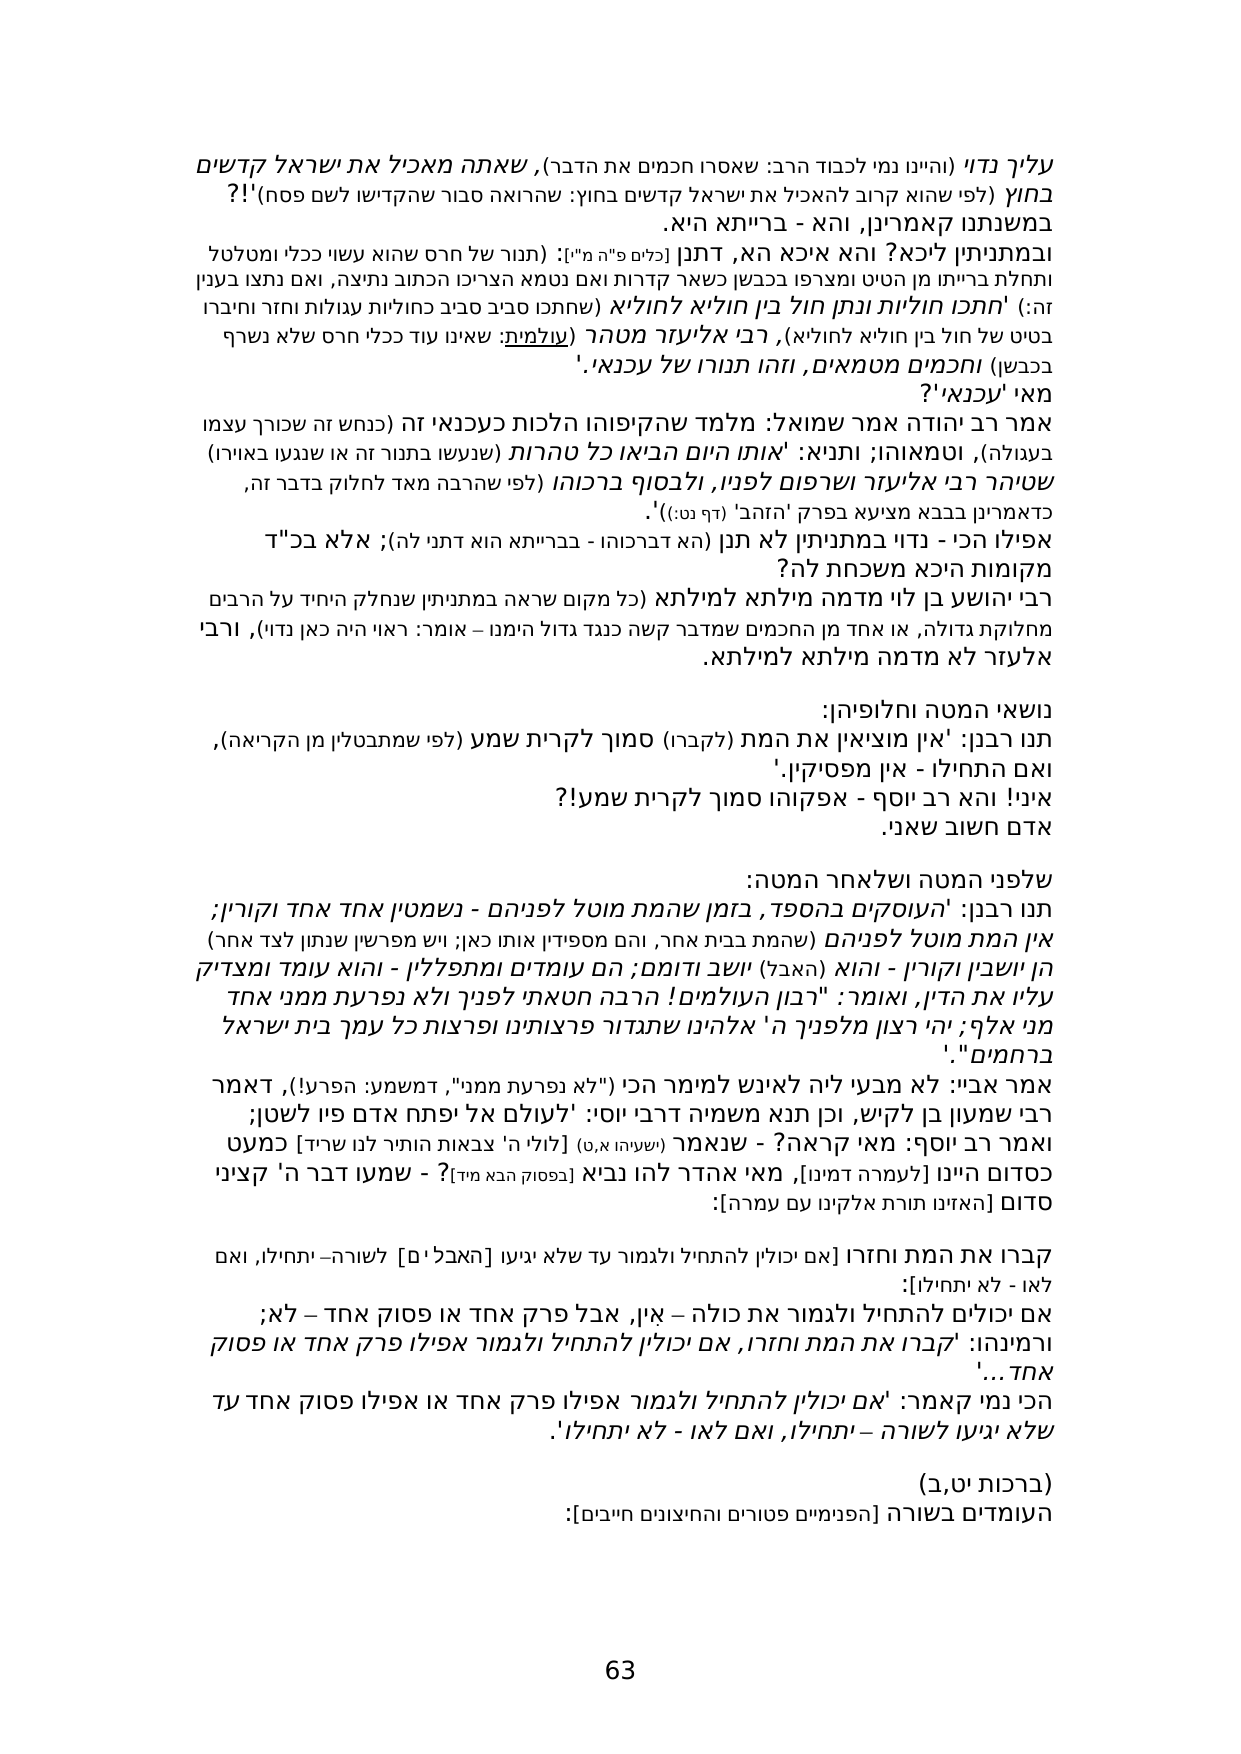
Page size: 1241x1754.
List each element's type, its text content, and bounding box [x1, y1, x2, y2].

text רבי יהושע בן לוי מדמה מילתא למילתא (כל מקום שראה במתניתין שנחלק היחיד על הרבים מחלוקת גדולה, או אחד מן החכמים שמדבר קשה כנגד גדול הימנו – אומר: ראוי היה כאן נדוי), ורבי אלעזר לא מדמה מילתא למילתא. [187, 583, 1053, 671]
text במשנתנו קאמרינן, והא - ברייתא היא. [187, 208, 1053, 238]
text אם יכולים להתחיל ולגמור את כולה – אִין, אבל פרק אחד או פסוק אחד – לא; ורמינהו: 'קברו את המת וחזרו, אם יכולין להתחיל ולגמור אפילו פרק אחד או פסוק אחד...' [187, 1299, 1053, 1387]
text אפילו הכי - נדוי במתניתין לא תנן (הא דברכוהו - בברייתא הוא דתני לה); אלא בכ"ד מקומות היכא משכחת לה? [187, 525, 1053, 583]
text תנו רבנן: 'העוסקים בהספד, בזמן שהמת מוטל לפניהם - נשמטין אחד אחד וקורין; אין המת מוטל לפניהם (שהמת בבית אחר, והם מספידין אותו כאן; ויש מפרשין שנתון לצד אחר) הן יושבין וקורין - והוא (האבל) יושב ודומם; הם עומדים ומתפללין - והוא עומד ומצדיק עליו את הדין, ואומר: "רבון העולמים! הרבה חטאתי לפניך ולא נפרעת ממני אחד מני אלף; יהי רצון מלפניך ה' אלהינו שתגדור פרצותינו ופרצות כל עמך בית ישראל ברחמים".' [187, 894, 1053, 1070]
text ובמתניתין ליכא? והא איכא הא, דתנן [כלים פ"ה מ"י]: (תנור של חרס שהוא עשוי ככלי ומטלטל ותחלת ברייתו מן הטיט ומצרפו בכבשן כשאר קדרות ואם נטמא הצריכו הכתוב נתיצה, ואם נתצו בענין זה:) 'חתכו חוליות ונתן חול בין חוליא לחוליא (שחתכו סביב סביב כחוליות עגולות וחזר וחיברו בטיט של חול בין חוליא לחוליא), רבי אליעזר מטהר (עולמית: שאינו עוד ככלי חרס שלא נשרף בכבשן) וחכמים מטמאים, וזהו תנורו של עכנאי.' [187, 238, 1053, 379]
text הכי נמי קאמר: 'אם יכולין להתחיל ולגמור אפילו פרק אחד או אפילו פסוק אחד עד שלא יגיעו לשורה – יתחילו, ואם לאו - לא יתחילו'. [187, 1387, 1053, 1445]
text אמר אביי: לא מבעי ליה לאינש למימר הכי ("לא נפרעת ממני", דמשמע: הפרע!), דאמר רבי שמעון בן לקיש, וכן תנא משמיה דרבי יוסי: 'לעולם אל יפתח אדם פיו לשטן; ואמר רב יוסף: מאי קראה? - שנאמר (ישעיהו א,ט) [לולי ה' צבאות הותיר לנו שריד] כמעט כסדום היינו [לעמרה דמינו], מאי אהדר להו נביא [בפסוק הבא מיד]? - שמעו דבר ה' קציני סדום [האזינו תורת אלקינו עם עמרה]: [187, 1070, 1053, 1216]
text העומדים בשורה [הפנימיים פטורים והחיצונים חייבים]: [187, 1498, 1053, 1527]
text עליך נדוי (והיינו נמי לכבוד הרב: שאסרו חכמים את הדבר), שאתה מאכיל את ישראל קדשים בחוץ (לפי שהוא קרוב להאכיל את ישראל קדשים בחוץ: שהרואה סבור שהקדישו לשם פסח)'!? [187, 150, 1053, 208]
text (ברכות יט,ב) [187, 1469, 1053, 1498]
text אמר רב יהודה אמר שמואל: מלמד שהקיפוהו הלכות כעכנאי זה (כנחש זה שכורך עצמו בעגולה), וטמאוהו; ותניא: 'אותו היום הביאו כל טהרות (שנעשו בתנור זה או שנגעו באוירו) שטיהר רבי אליעזר ושרפום לפניו, ולבסוף ברכוהו (לפי שהרבה מאד לחלוק בדבר זה, כדאמרינן בבבא מציעא בפרק 'הזהב' (דף נט:))'. [187, 408, 1053, 525]
text שלפני המטה ושלאחר המטה: [187, 865, 1053, 894]
text מאי 'עכנאי'? [187, 379, 1053, 408]
text איני! והא רב יוסף - אפקוהו סמוך לקרית שמע!? [187, 783, 1053, 812]
text קברו את המת וחזרו [אם יכולין להתחיל ולגמור עד שלא יגיעו [האבלים] לשורה– יתחילו, ואם לאו - לא יתחילו]: [187, 1240, 1053, 1299]
text נושאי המטה וחלופיהן: [187, 695, 1053, 724]
text אדם חשוב שאני. [187, 812, 1053, 841]
text תנו רבנן: 'אין מוציאין את המת (לקברו) סמוך לקרית שמע (לפי שמתבטלין מן הקריאה), ואם התחילו - אין מפסיקין.' [187, 724, 1053, 783]
